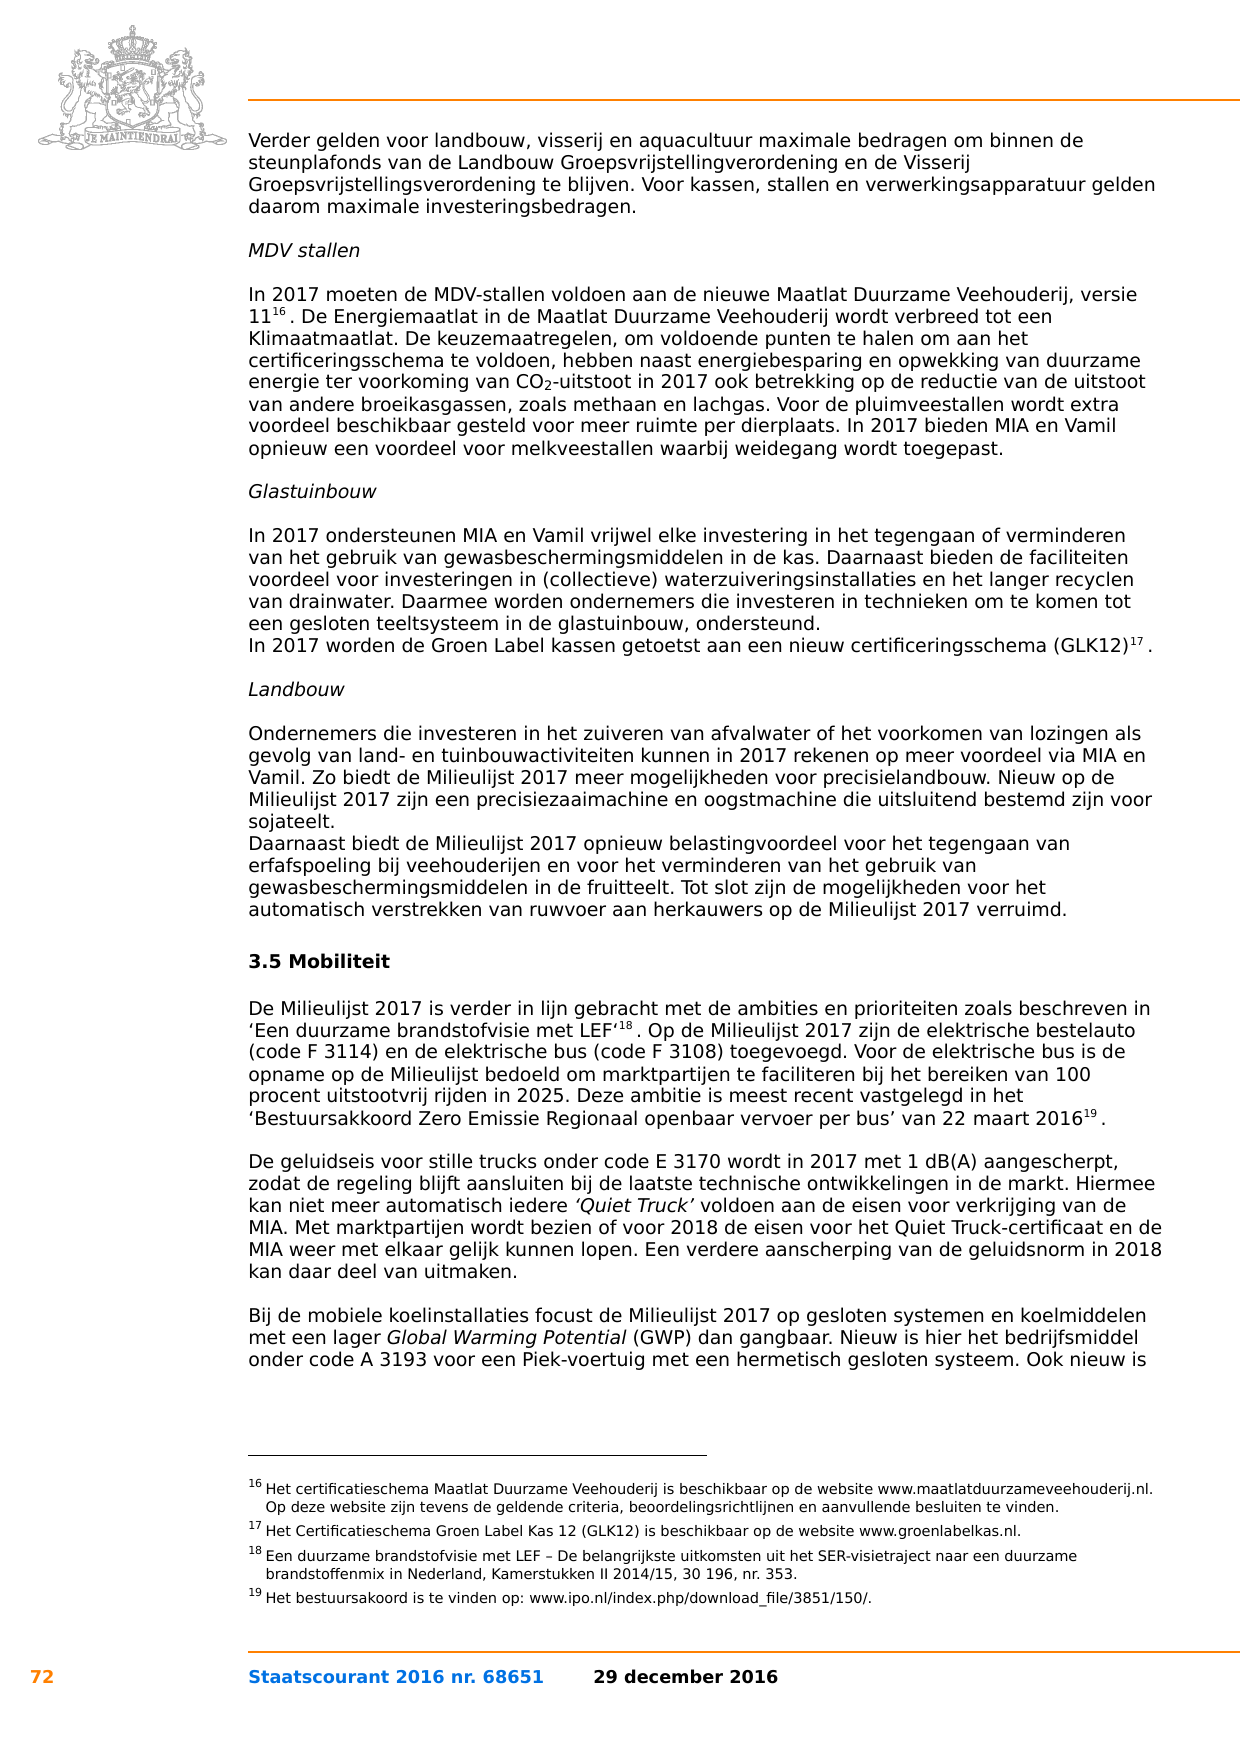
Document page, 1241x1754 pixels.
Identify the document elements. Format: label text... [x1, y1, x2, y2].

text Het Certificatieschema Groen Label Kas 12 (GLK12) is beschikbaar op de website www.groenlabelkas.nl. [248, 1519, 1163, 1541]
picture [38, 25, 227, 150]
text Een duurzame brandstofvisie met LEF – De belangrijkste uitkomsten uit het SER-visietraject naar een duurzame brandstoffenmix in Nederland, Kamerstukken II 2014/15, 30 196, nr. 353. [248, 1544, 1163, 1583]
text Bij de mobiele koelinstallaties focust de Milieulijst 2017 op gesloten systemen en koelmiddelen met een lager Global Warming Potential (GWP) dan gangbaar. Nieuw is hier het bedrijfsmiddel onder code A 3193 voor een Piek-voertuig met een hermetisch gesloten systeem. Ook nieuw is [248, 1305, 1163, 1371]
text In 2017 worden de Groen Label kassen getoetst aan een nieuw certificeringsschema (GLK12). [248, 635, 1163, 657]
text De geluidseis voor stille trucks onder code E 3170 wordt in 2017 met 1 dB(A) aangescherpt, zodat de regeling blijft aansluiten bij de laatste technische ontwikkelingen in de markt. Hiermee kan niet meer automatisch iedere ‘Quiet Truck’ voldoen aan de eisen voor verkrijging van de MIA. Met marktpartijen wordt bezien of voor 2018 de eisen voor het Quiet Truck-certificaat en de MIA weer met elkaar gelijk kunnen lopen. Een verdere aanscherping van de geluidsnorm in 2018 kan daar deel van uitmaken. [248, 1151, 1163, 1283]
text Ondernemers die investeren in het zuiveren van afvalwater of het voorkomen van lozingen als gevolg van land- en tuinbouwactiviteiten kunnen in 2017 rekenen op meer voordeel via MIA en Vamil. Zo biedt de Milieulijst 2017 meer mogelijkheden voor precisielandbouw. Nieuw op de Milieulijst 2017 zijn een precisiezaaimachine en oogstmachine die uitsluitend bestemd zijn voor sojateelt. [248, 723, 1163, 833]
text Verder gelden voor landbouw, visserij en aquacultuur maximale bedragen om binnen de steunplafonds van de Landbouw Groepsvrijstellingverordening en de Visserij Groepsvrijstellingsverordening te blijven. Voor kassen, stallen en verwerkingsapparatuur gelden daarom maximale investeringsbedragen. [248, 130, 1163, 218]
text Het certificatieschema Maatlat Duurzame Veehouderij is beschikbaar op de website www.maatlatduurzameveehouderij.nl. Op deze website zijn tevens de geldende criteria, beoordelingsrichtlijnen en aanvullende besluiten te vinden. [248, 1477, 1163, 1516]
text In 2017 moeten de MDV-stallen voldoen aan de nieuwe Maatlat Duurzame Veehouderij, versie 11. De Energiemaatlat in de Maatlat Duurzame Veehouderij wordt verbreed tot een Klimaatmaatlat. De keuzemaatregelen, om voldoende punten te halen om aan het certificeringsschema te voldoen, hebben naast energiebesparing en opwekking van duurzame energie ter voorkoming van CO2-uitstoot in 2017 ook betrekking op de reductie van de uitstoot van andere broeikasgassen, zoals methaan en lachgas. Voor de pluimveestallen wordt extra voordeel beschikbaar gesteld voor meer ruimte per dierplaats. In 2017 bieden MIA en Vamil opnieuw een voordeel voor melkveestallen waarbij weidegang wordt toegepast. [248, 283, 1163, 459]
text Het bestuursakoord is te vinden op: www.ipo.nl/index.php/download_file/3851/150/. [248, 1586, 1163, 1608]
text De Milieulijst 2017 is verder in lijn gebracht met de ambities en prioriteiten zoals beschreven in ‘Een duurzame brandstofvisie met LEF‘. Op de Milieulijst 2017 zijn de elektrische bestelauto (code F 3114) en de elektrische bus (code F 3108) toegevoegd. Voor de elektrische bus is de opname op de Milieulijst bedoeld om marktpartijen te faciliteren bij het bereiken van 100 procent uitstootvrij rijden in 2025. Deze ambitie is meest recent vastgelegd in het ‘Bestuursakkoord Zero Emissie Regionaal openbaar vervoer per bus’ van 22 maart 2016. [248, 997, 1163, 1129]
subtitle Glastuinbouw [248, 481, 1163, 503]
text Daarnaast biedt de Milieulijst 2017 opnieuw belastingvoordeel voor het tegengaan van erfafspoeling bij veehouderijen en voor het verminderen van het gebruik van gewasbeschermingsmiddelen in de fruitteelt. Tot slot zijn de mogelijkheden voor het automatisch verstrekken van ruwvoer aan herkauwers op de Milieulijst 2017 verruimd. [248, 833, 1163, 921]
subtitle 3.5 Mobiliteit [248, 951, 1163, 972]
text In 2017 ondersteunen MIA en Vamil vrijwel elke investering in het tegengaan of verminderen van het gebruik van gewasbeschermingsmiddelen in de kas. Daarnaast bieden de faciliteiten voordeel voor investeringen in (collectieve) waterzuiveringsinstallaties en het langer recyclen van drainwater. Daarmee worden ondernemers die investeren in technieken om te komen tot een gesloten teeltsysteem in de glastuinbouw, ondersteund. [248, 525, 1163, 635]
subtitle Landbouw [248, 679, 1163, 701]
subtitle MDV stallen [248, 240, 1163, 262]
